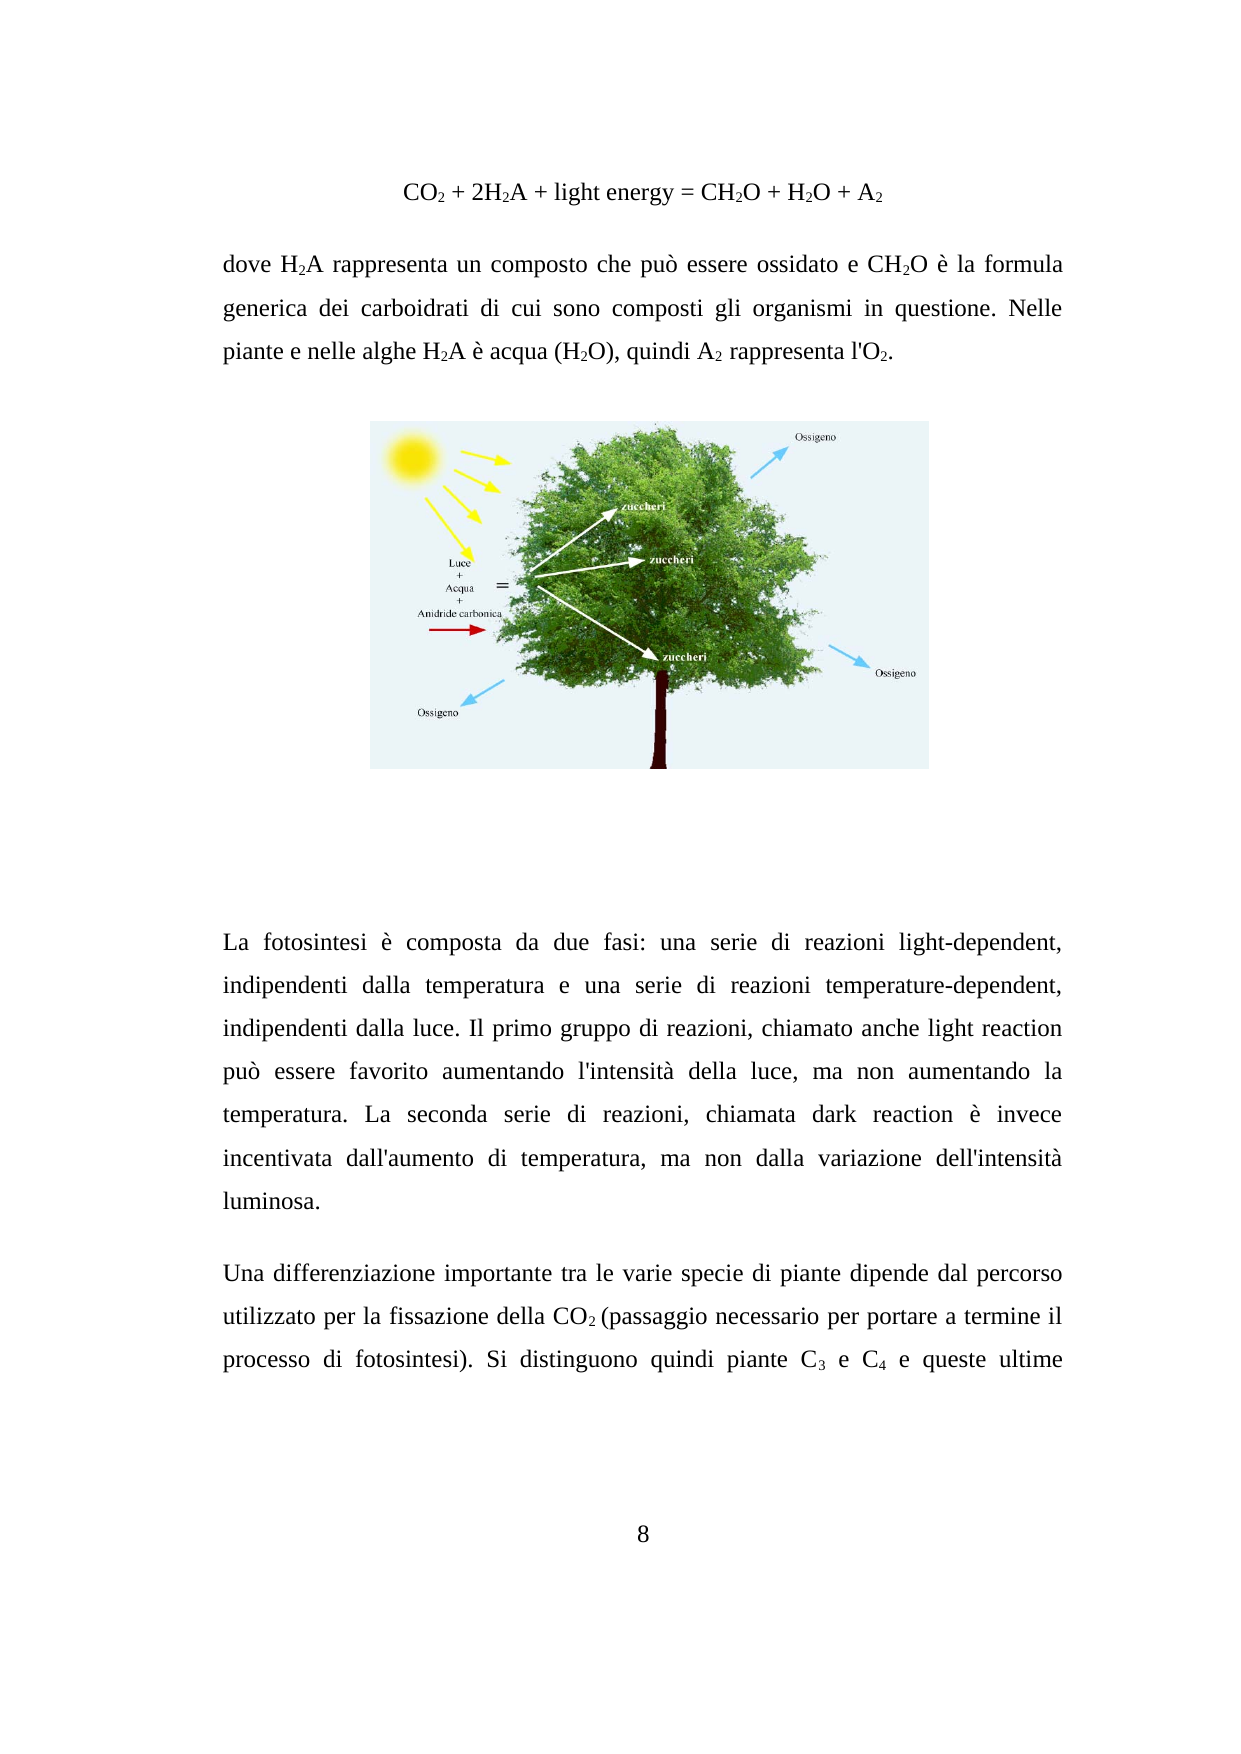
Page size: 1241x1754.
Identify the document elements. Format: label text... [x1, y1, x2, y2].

list CO2 + 2H2A + light energy = CH2O + H2O + A2 [185, 177, 1063, 206]
list La fotosintesi è composta da due fasi: una serie di reazioni light-dependent, indipendenti dalla temperatura e una serie di reazioni temperature-dependent, indipendenti dalla luce. Il primo gruppo di reazioni, chiamato anche light reaction può essere favorito aumentando l'intensità della luce, ma non aumentando la temperatura. La seconda serie di reazioni, chiamata dark reaction è invece incentivata dall'aumento di temperatura, ma non dalla variazione dell'intensità luminosa. [185, 927, 1063, 1214]
list dove H2A rappresenta un composto che può essere ossidato e CH2O è la formula generica dei carboidrati di cui sono composti gli organismi in questione. Nelle piante e nelle alghe H2A è acqua (H2O), quindi A2 rappresenta l'O2. [185, 249, 1063, 364]
list Una differenziazione importante tra le varie specie di piante dipende dal percorso utilizzato per la fissazione della CO2 (passaggio necessario per portare a termine il processo di fotosintesi). Si distinguono quindi piante C3 e C4 e queste ultime [185, 1258, 1063, 1373]
picture [370, 421, 929, 769]
